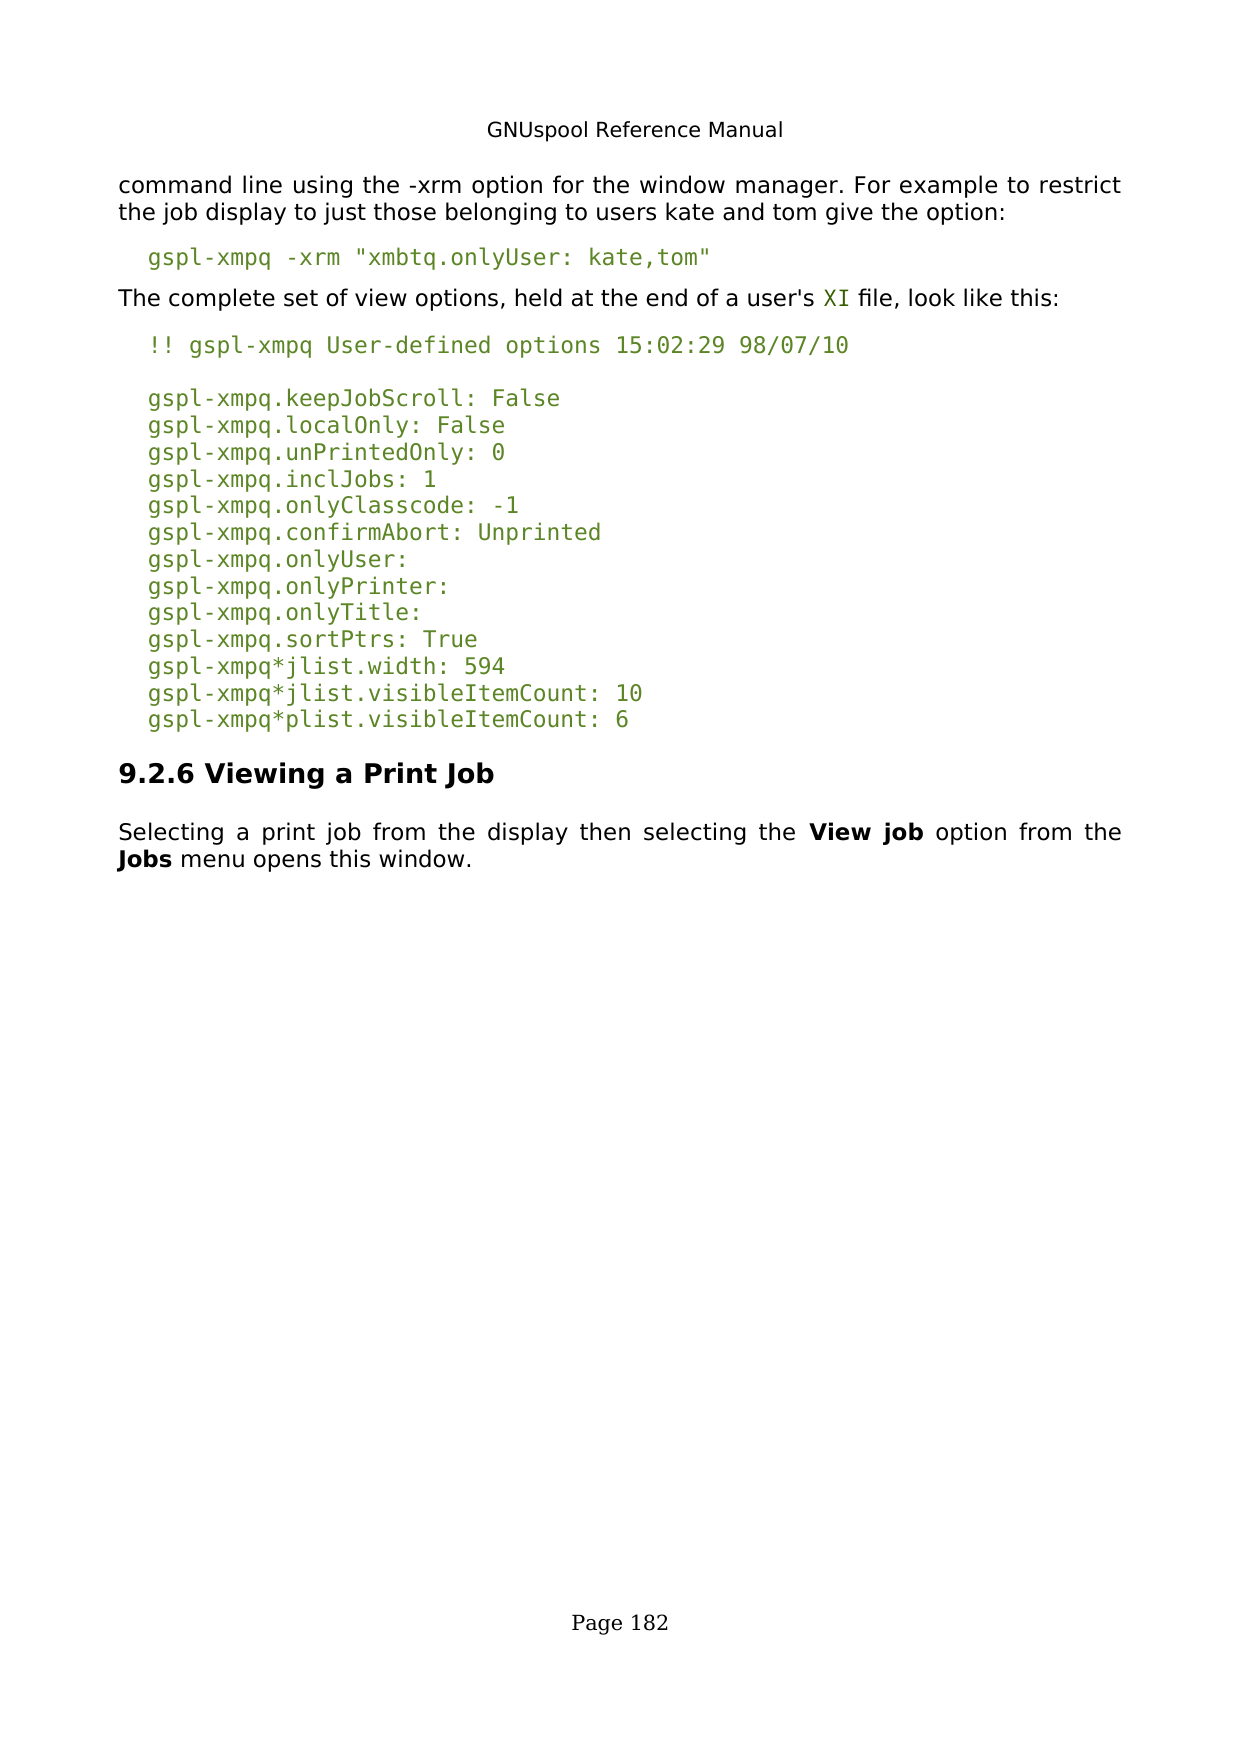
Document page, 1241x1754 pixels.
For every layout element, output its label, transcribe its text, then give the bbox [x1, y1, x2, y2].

subtitle Viewing a Print Job [118, 758, 1122, 790]
text gspl-xmpq -xrm "xmbtq.onlyUser: kate,tom" [148, 244, 1122, 271]
text command line using the -xrm option for the window manager. For example to restrict the job display to just those belonging to users kate and tom give the option: [118, 172, 1122, 225]
text !! gspl-xmpq User-defined options 15:02:29 98/07/10 gspl-xmpq.keepJobScroll: False gspl-xmpq.localOnly: False gspl-xmpq.unPrintedOnly: 0 gspl-xmpq.inclJobs: 1 gspl-xmpq.onlyClasscode: -1 gspl-xmpq.confirmAbort: Unprinted gspl-xmpq.onlyUser: gspl-xmpq.onlyPrinter: gspl-xmpq.onlyTitle: gspl-xmpq.sortPtrs: True gspl-xmpq*jlist.width: 594 gspl-xmpq*jlist.visibleItemCount: 10 gspl-xmpq*plist.visibleItemCount: 6 [148, 332, 1122, 733]
text Selecting a print job from the display then selecting the View job option from the Jobs menu opens this window. [118, 819, 1122, 873]
text The complete set of view options, held at the end of a user's XI file, look like this: [118, 282, 1122, 313]
